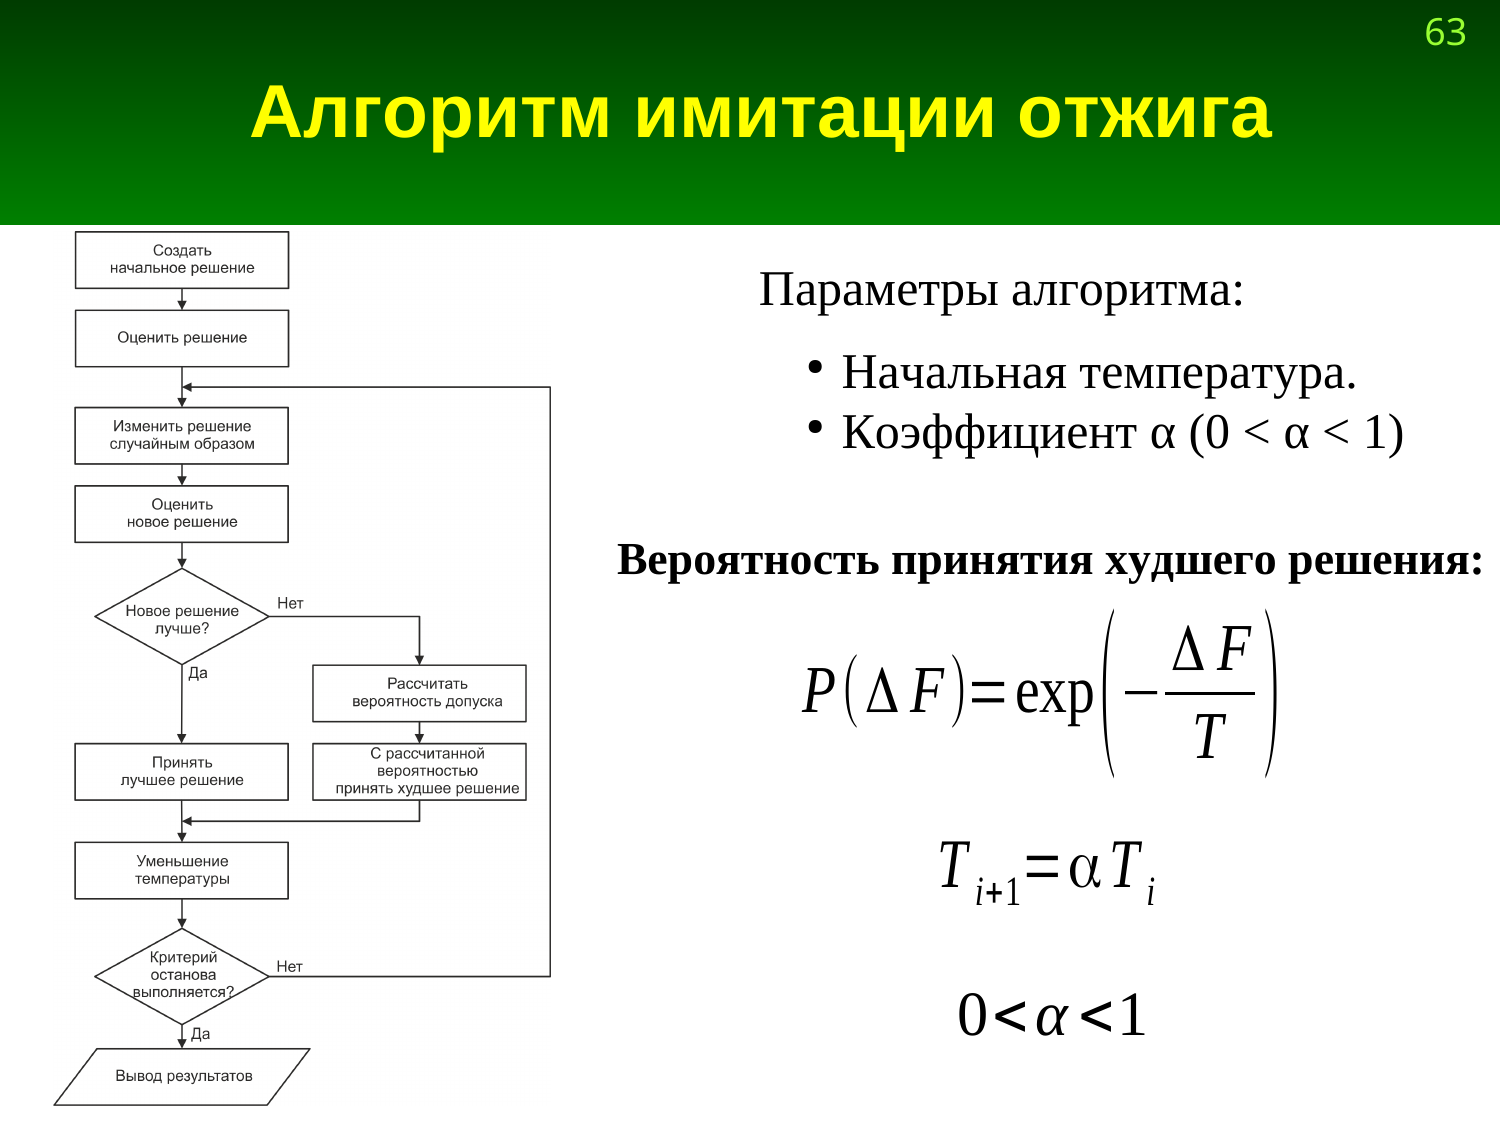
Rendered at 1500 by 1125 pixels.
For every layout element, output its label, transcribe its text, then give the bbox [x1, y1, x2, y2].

chart [785, 603, 1294, 782]
text_box Вероятность принятия худшего решения: [602, 521, 1500, 592]
text_box Параметры алгоритма: [744, 248, 1261, 323]
text_box Начальная температура. Коэффициент α (0 < α < 1) [791, 330, 1420, 466]
picture [53, 231, 551, 1106]
title Алгоритм имитации отжига [123, 13, 1399, 201]
chart [941, 980, 1170, 1052]
chart [924, 826, 1168, 916]
